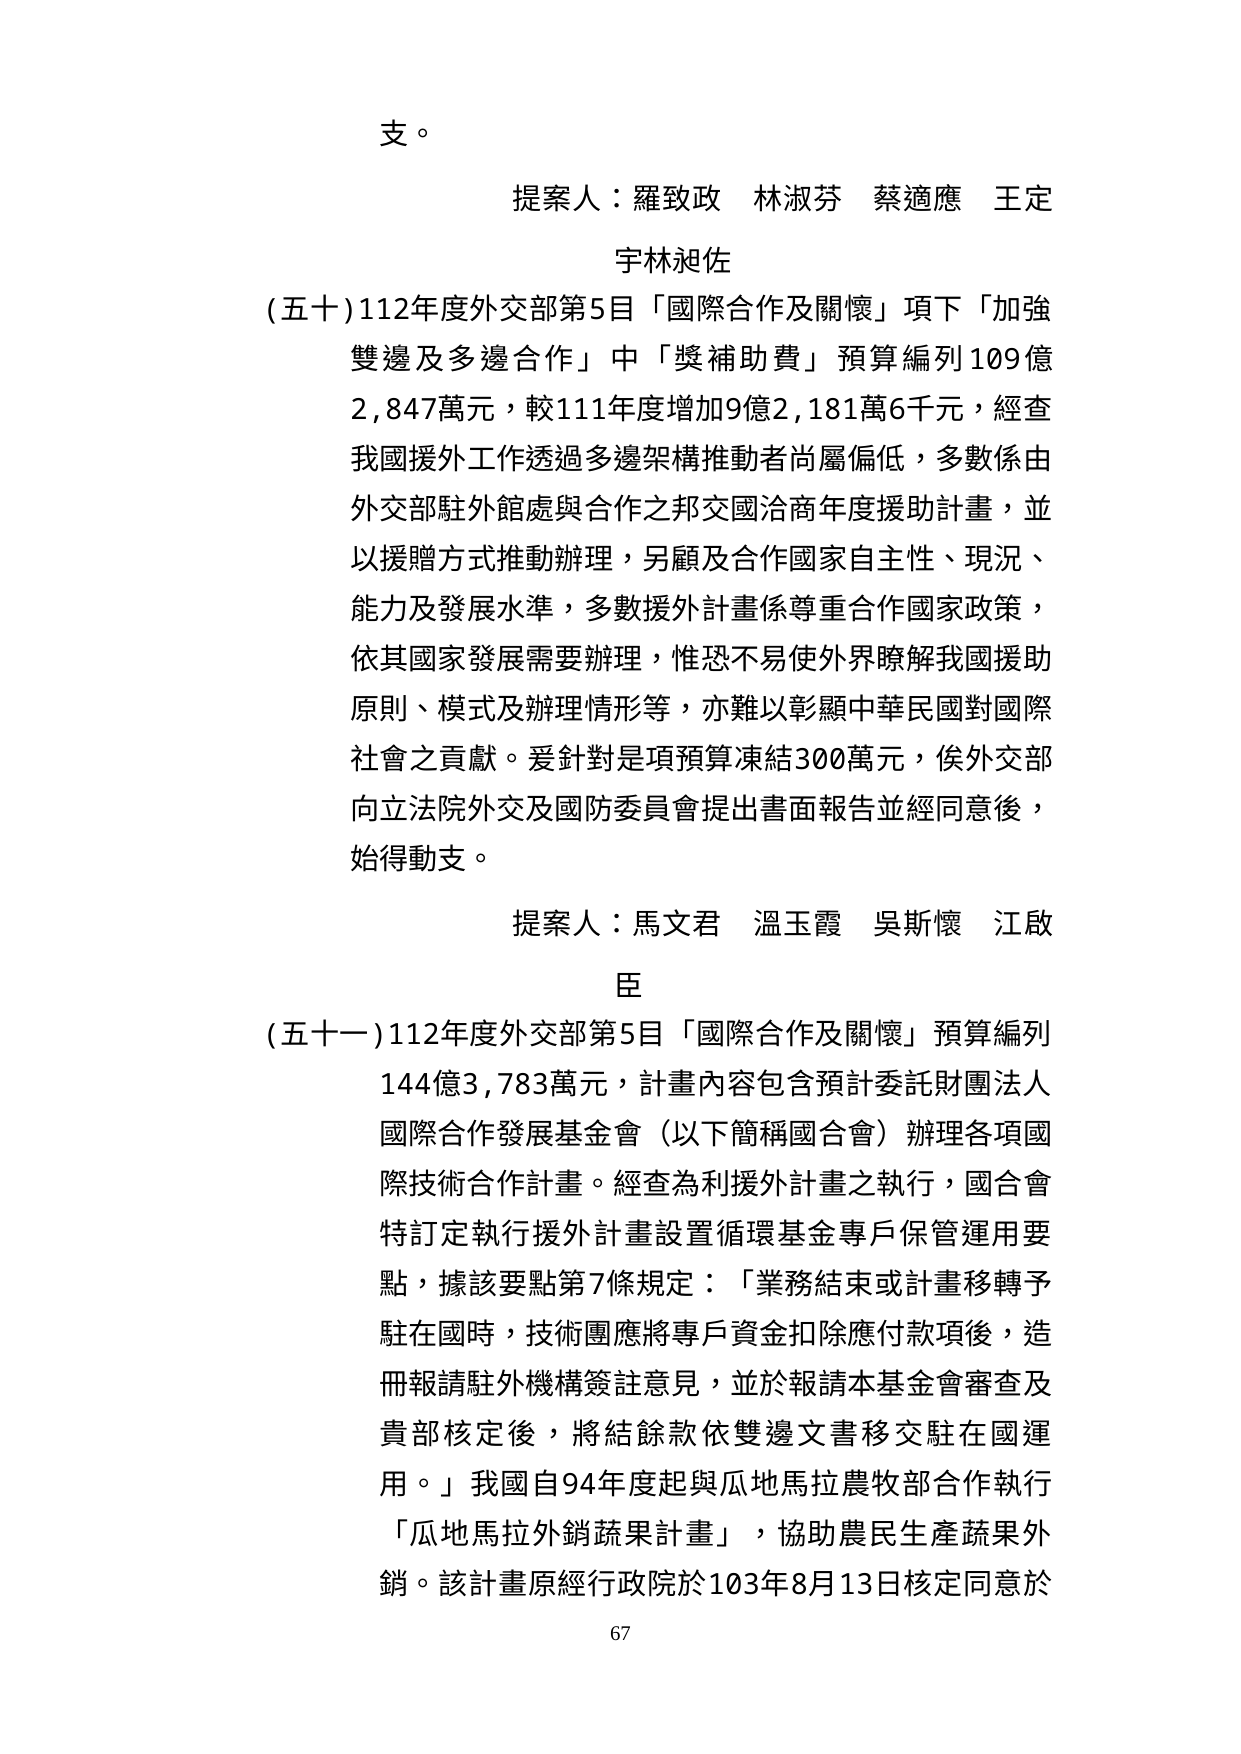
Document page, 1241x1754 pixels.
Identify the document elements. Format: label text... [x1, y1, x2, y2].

text (五十一)112年度外交部第5目「國際合作及關懷」預算編列144億3,783萬元，計畫內容包含預計委託財團法人國際合作發展基金會（以下簡稱國合會）辦理各項國際技術合作計畫。經查為利援外計畫之執行，國合會特訂定執行援外計畫設置循環基金專戶保管運用要點，據該要點第7條規定：「業務結束或計畫移轉予駐在國時，技術團應將專戶資金扣除應付款項後，造冊報請駐外機構簽註意見，並於報請本基金會審查及貴部核定後，將結餘款依雙邊文書移交駐在國運用。」我國自94年度起與瓜地馬拉農牧部合作執行「瓜地馬拉外銷蔬果計畫」，協助農民生產蔬果外銷。該計畫原經行政院於103年8月13日核定同意於 [262, 1005, 1053, 1605]
text 提案人：羅致政 林淑芬 蔡適應 王定宇林昶佐 [512, 155, 1053, 280]
text (五十)112年度外交部第5目「國際合作及關懷」項下「加強雙邊及多邊合作」中「獎補助費」預算編列109億2,847萬元，較111年度增加9億2,181萬6千元，經查我國援外工作透過多邊架構推動者尚屬偏低，多數係由外交部駐外館處與合作之邦交國洽商年度援助計畫，並以援贈方式推動辦理，另顧及合作國家自主性、現況、能力及發展水準，多數援外計畫係尊重合作國家政策，依其國家發展需要辦理，惟恐不易使外界瞭解我國援助原則、模式及辦理情形等，亦難以彰顯中華民國對國際社會之貢獻。爰針對是項預算凍結300萬元，俟外交部向立法院外交及國防委員會提出書面報告並經同意後，始得動支。 [262, 280, 1053, 880]
text 提案人：馬文君 溫玉霞 吳斯懷 江啟臣 [512, 880, 1053, 1005]
text 支。 [262, 105, 1053, 155]
